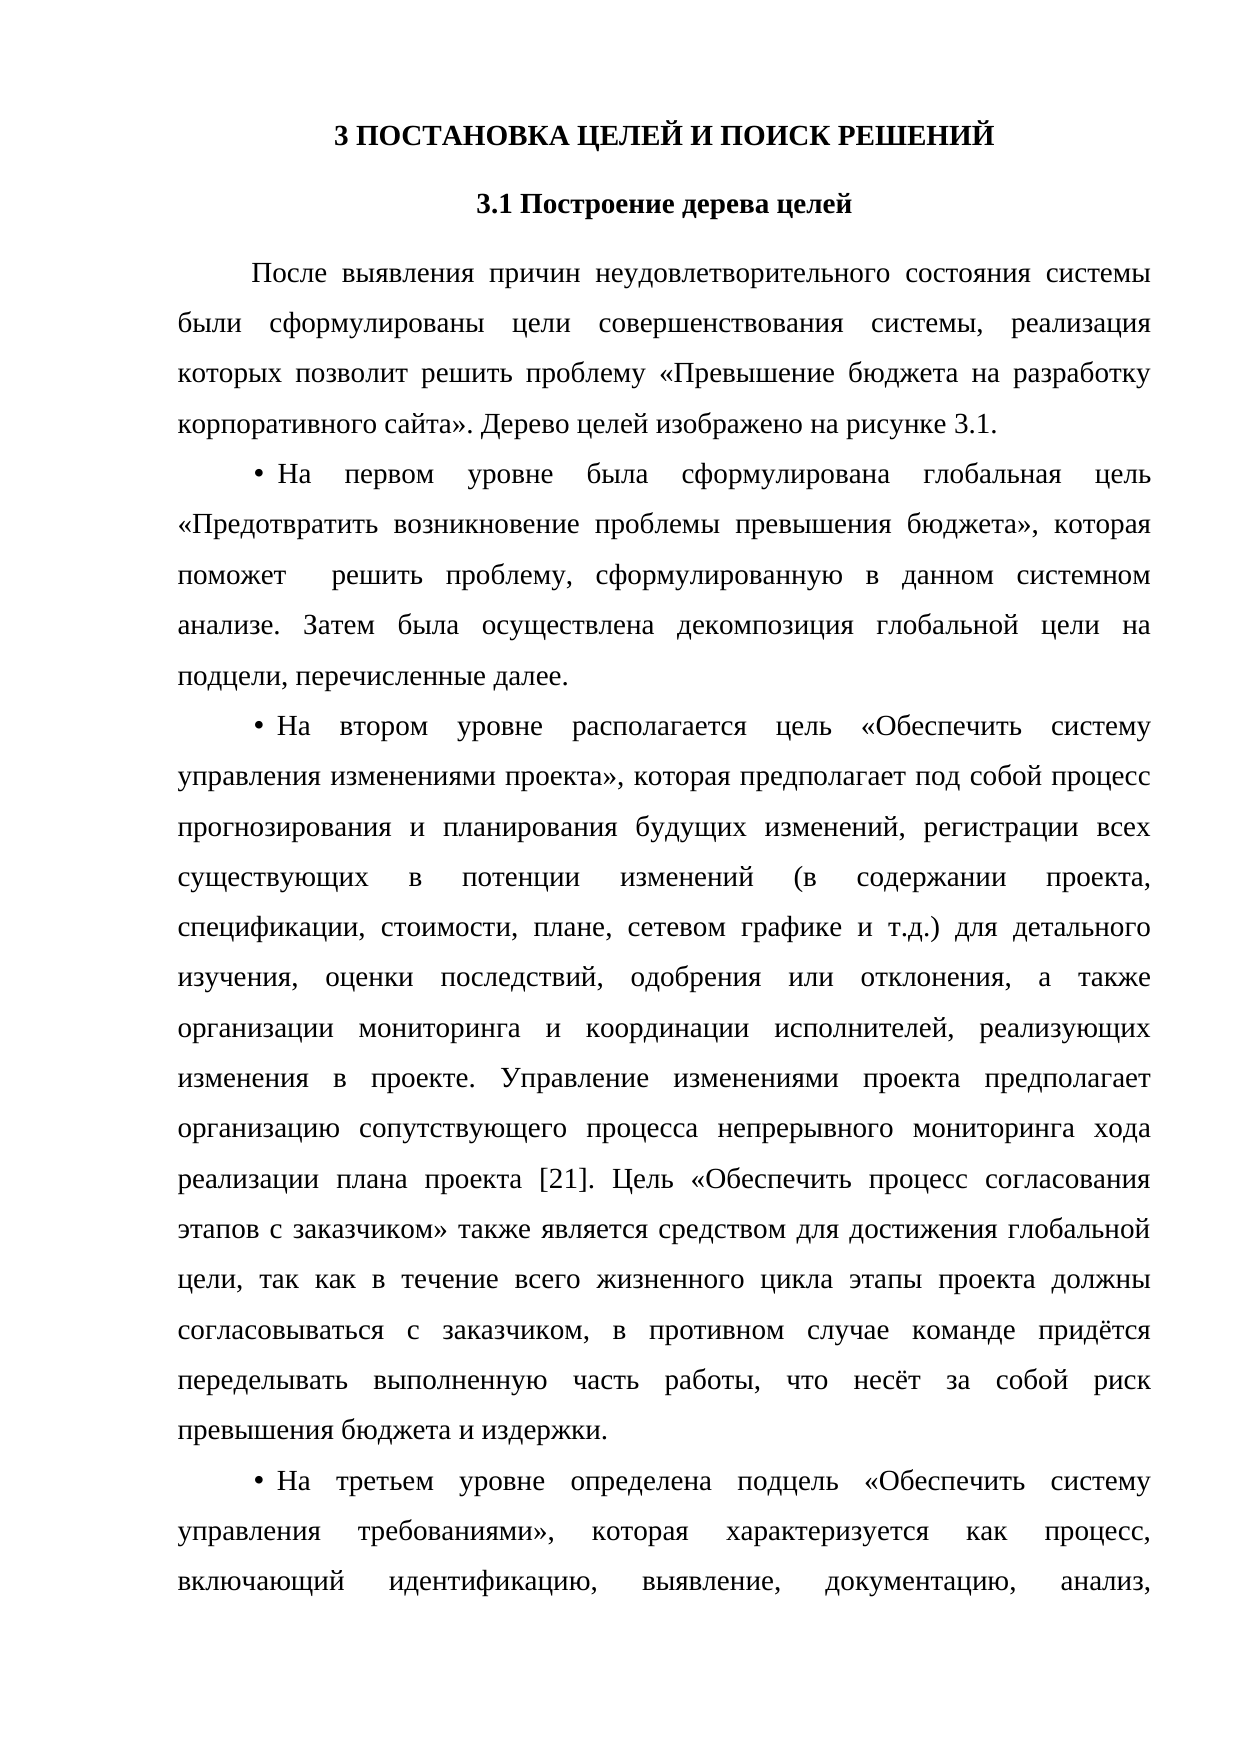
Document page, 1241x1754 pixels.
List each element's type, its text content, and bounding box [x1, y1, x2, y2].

subtitle 3.1 Построение дерева целей [177, 186, 1152, 220]
list На первом уровне была сформулирована глобальная цель «Предотвратить возникновение проблемы превышения бюджета», которая поможет решить проблему, сформулированную в данном системном анализе. Затем была осуществлена декомпозиция глобальной цели на подцели, перечисленные далее. [177, 456, 1152, 691]
list На третьем уровне определена подцель «Обеспечить систему управления требованиями», которая характеризуется как процесс, включающий идентификацию, выявление, документацию, анализ, [177, 1463, 1152, 1597]
list На втором уровне располагается цель «Обеспечить систему управления изменениями проекта», которая предполагает под собой процесс прогнозирования и планирования будущих изменений, регистрации всех существующих в потенции изменений (в содержании проекта, спецификации, стоимости, плане, сетевом графике и т.д.) для детального изучения, оценки последствий, одобрения или отклонения, а также организации мониторинга и координации исполнителей, реализующих изменения в проекте. Управление изменениями проекта предполагает организацию сопутствующего процесса непрерывного мониторинга хода реализации плана проекта [21]. Цель «Обеспечить процесс согласования этапов с заказчиком» также является средством для достижения глобальной цели, так как в течение всего жизненного цикла этапы проекта должны согласовываться с заказчиком, в противном случае команде придётся переделывать выполненную часть работы, что несёт за собой риск превышения бюджета и издержки. [177, 708, 1152, 1446]
subtitle 3 ПОСТАНОВКА ЦЕЛЕЙ И ПОИСК РЕШЕНИЙ [177, 118, 1152, 152]
text После выявления причин неудовлетворительного состояния системы были сформулированы цели совершенствования системы, реализация которых позволит решить проблему «Превышение бюджета на разработку корпоративного сайта». Дерево целей изображено на рисунке 3.1. [177, 255, 1152, 439]
